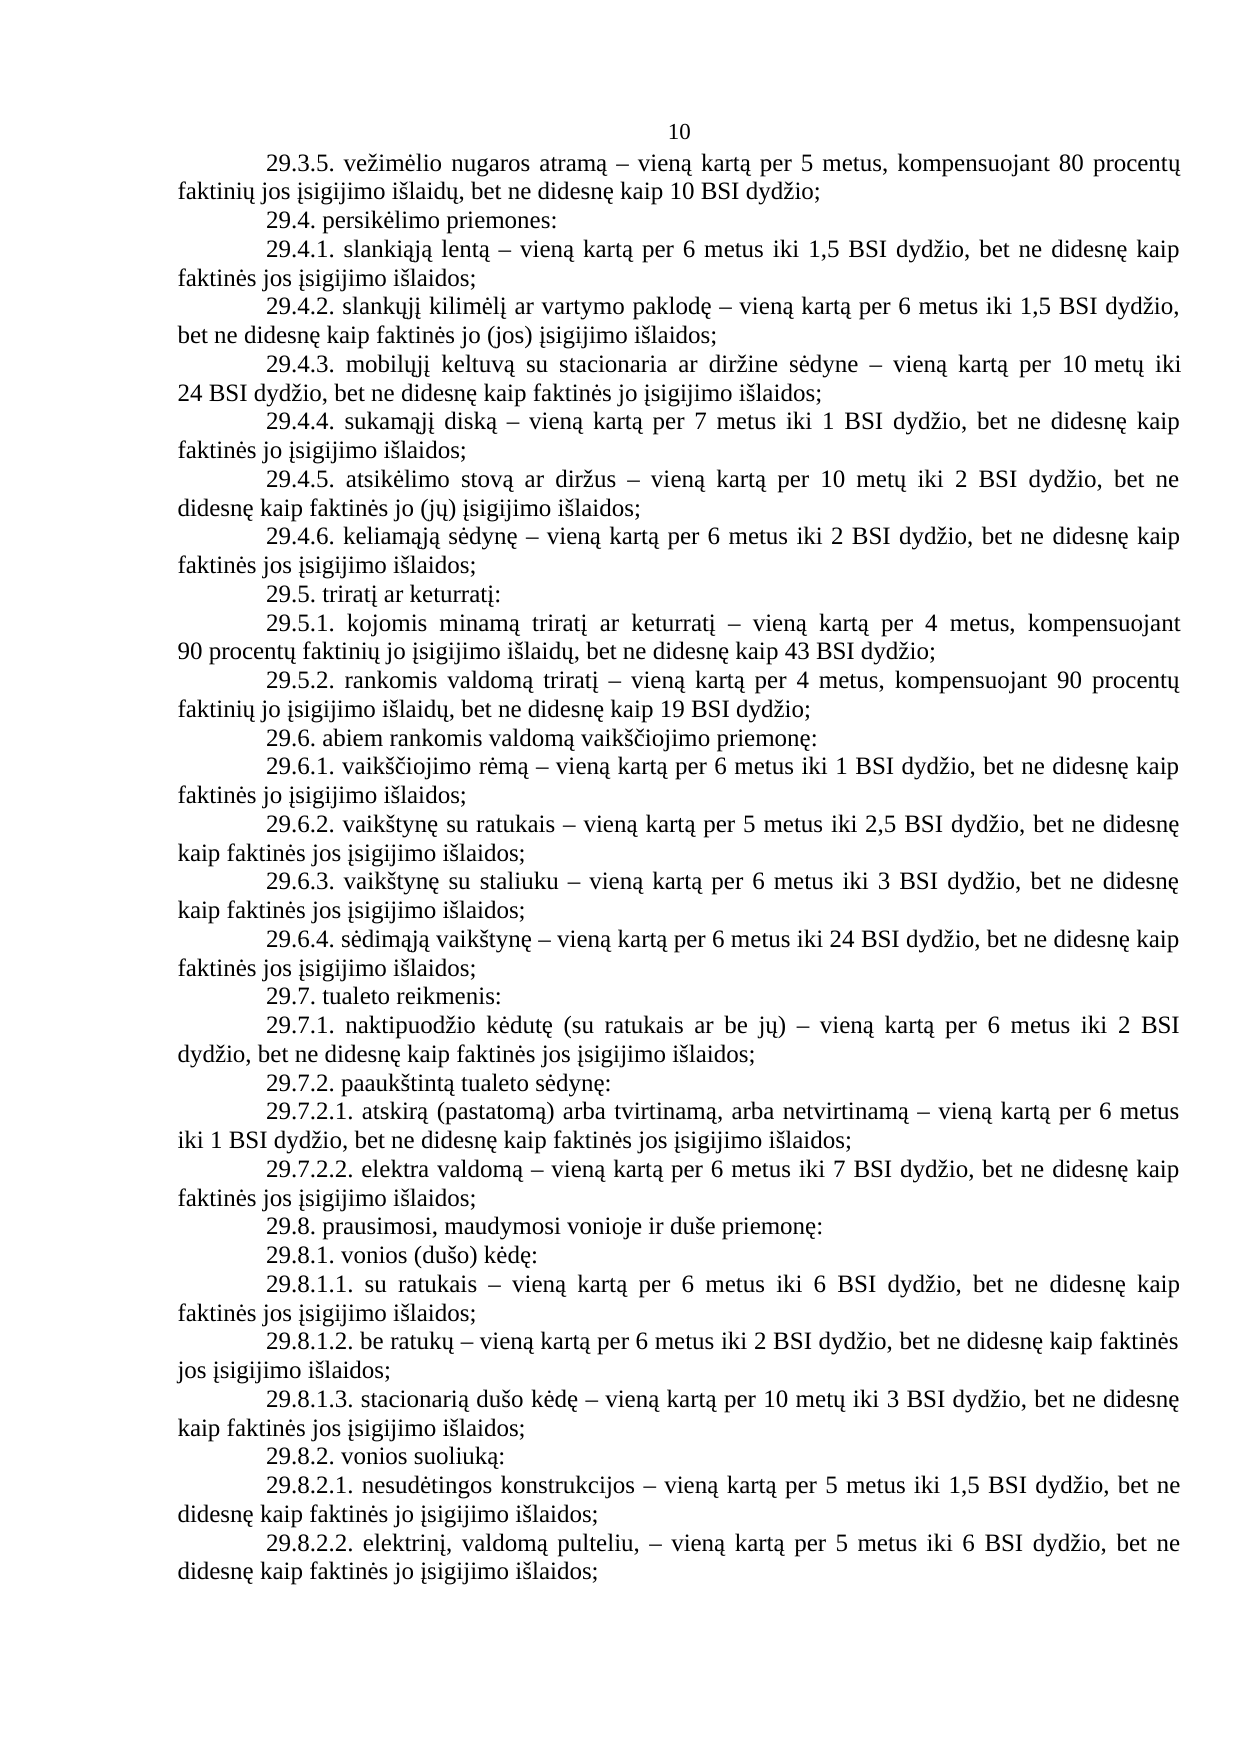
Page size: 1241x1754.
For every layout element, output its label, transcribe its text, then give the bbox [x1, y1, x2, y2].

text 29.7. tualeto reikmenis: [177, 981, 1181, 1010]
text 29.7.2.1. atskirą (pastatomą) arba tvirtinamą, arba netvirtinamą – vieną kartą per 6 metus iki 1 BSI dydžio, bet ne didesnę kaip faktinės jos įsigijimo išlaidos; [177, 1096, 1181, 1154]
text 29.8.2. vonios suoliuką: [177, 1441, 1181, 1470]
text 29.8.1. vonios (dušo) kėdę: [177, 1240, 1181, 1269]
text 29.3.5. vežimėlio nugaros atramą – vieną kartą per 5 metus, kompensuojant 80 procentų faktinių jos įsigijimo išlaidų, bet ne didesnę kaip 10 BSI dydžio; [177, 148, 1181, 205]
text 29.5. triratį ar keturratį: [177, 579, 1181, 608]
text 29.5.2. rankomis valdomą triratį – vieną kartą per 4 metus, kompensuojant 90 procentų faktinių jo įsigijimo išlaidų, bet ne didesnę kaip 19 BSI dydžio; [177, 665, 1181, 723]
text 29.8.2.1. nesudėtingos konstrukcijos – vieną kartą per 5 metus iki 1,5 BSI dydžio, bet ne didesnę kaip faktinės jo įsigijimo išlaidos; [177, 1470, 1181, 1528]
text 29.4.4. sukamąjį diską – vieną kartą per 7 metus iki 1 BSI dydžio, bet ne didesnę kaip faktinės jo įsigijimo išlaidos; [177, 406, 1181, 464]
text 29.7.2. paaukštintą tualeto sėdynę: [177, 1068, 1181, 1096]
text 29.8.1.2. be ratukų – vieną kartą per 6 metus iki 2 BSI dydžio, bet ne didesnę kaip faktinės jos įsigijimo išlaidos; [177, 1326, 1181, 1384]
text 29.8.2.2. elektrinį, valdomą pulteliu, – vieną kartą per 5 metus iki 6 BSI dydžio, bet ne didesnę kaip faktinės jo įsigijimo išlaidos; [177, 1528, 1181, 1585]
text 29.8.1.3. stacionarią dušo kėdę – vieną kartą per 10 metų iki 3 BSI dydžio, bet ne didesnę kaip faktinės jos įsigijimo išlaidos; [177, 1384, 1181, 1441]
text 29.6.2. vaikštynę su ratukais – vieną kartą per 5 metus iki 2,5 BSI dydžio, bet ne didesnę kaip faktinės jos įsigijimo išlaidos; [177, 809, 1181, 866]
text 29.4.5. atsikėlimo stovą ar diržus – vieną kartą per 10 metų iki 2 BSI dydžio, bet ne didesnę kaip faktinės jo (jų) įsigijimo išlaidos; [177, 464, 1181, 521]
text 29.6.1. vaikščiojimo rėmą – vieną kartą per 6 metus iki 1 BSI dydžio, bet ne didesnę kaip faktinės jo įsigijimo išlaidos; [177, 751, 1181, 809]
text 29.8. prausimosi, maudymosi vonioje ir duše priemonę: [177, 1211, 1181, 1240]
text 29.5.1. kojomis minamą triratį ar keturratį – vieną kartą per 4 metus, kompensuojant 90 procentų faktinių jo įsigijimo išlaidų, bet ne didesnę kaip 43 BSI dydžio; [177, 608, 1181, 665]
text 29.4.6. keliamąją sėdynę – vieną kartą per 6 metus iki 2 BSI dydžio, bet ne didesnę kaip faktinės jos įsigijimo išlaidos; [177, 521, 1181, 579]
text 29.6. abiem rankomis valdomą vaikščiojimo priemonę: [177, 723, 1181, 751]
text 29.8.1.1. su ratukais – vieną kartą per 6 metus iki 6 BSI dydžio, bet ne didesnę kaip faktinės jos įsigijimo išlaidos; [177, 1269, 1181, 1326]
text 29.7.2.2. elektra valdomą – vieną kartą per 6 metus iki 7 BSI dydžio, bet ne didesnę kaip faktinės jos įsigijimo išlaidos; [177, 1154, 1181, 1211]
text 29.6.3. vaikštynę su staliuku – vieną kartą per 6 metus iki 3 BSI dydžio, bet ne didesnę kaip faktinės jos įsigijimo išlaidos; [177, 866, 1181, 924]
text 29.4.3. mobilųjį keltuvą su stacionaria ar diržine sėdyne – vieną kartą per 10 metų iki 24 BSI dydžio, bet ne didesnę kaip faktinės jo įsigijimo išlaidos; [177, 349, 1181, 406]
text 29.4.1. slankiąją lentą – vieną kartą per 6 metus iki 1,5 BSI dydžio, bet ne didesnę kaip faktinės jos įsigijimo išlaidos; [177, 234, 1181, 291]
text 29.4.2. slankųjį kilimėlį ar vartymo paklodę – vieną kartą per 6 metus iki 1,5 BSI dydžio, bet ne didesnę kaip faktinės jo (jos) įsigijimo išlaidos; [177, 291, 1181, 349]
text 29.6.4. sėdimąją vaikštynę – vieną kartą per 6 metus iki 24 BSI dydžio, bet ne didesnę kaip faktinės jos įsigijimo išlaidos; [177, 924, 1181, 981]
text 29.4. persikėlimo priemones: [177, 205, 1181, 234]
text 29.7.1. naktipuodžio kėdutę (su ratukais ar be jų) – vieną kartą per 6 metus iki 2 BSI dydžio, bet ne didesnę kaip faktinės jos įsigijimo išlaidos; [177, 1010, 1181, 1068]
